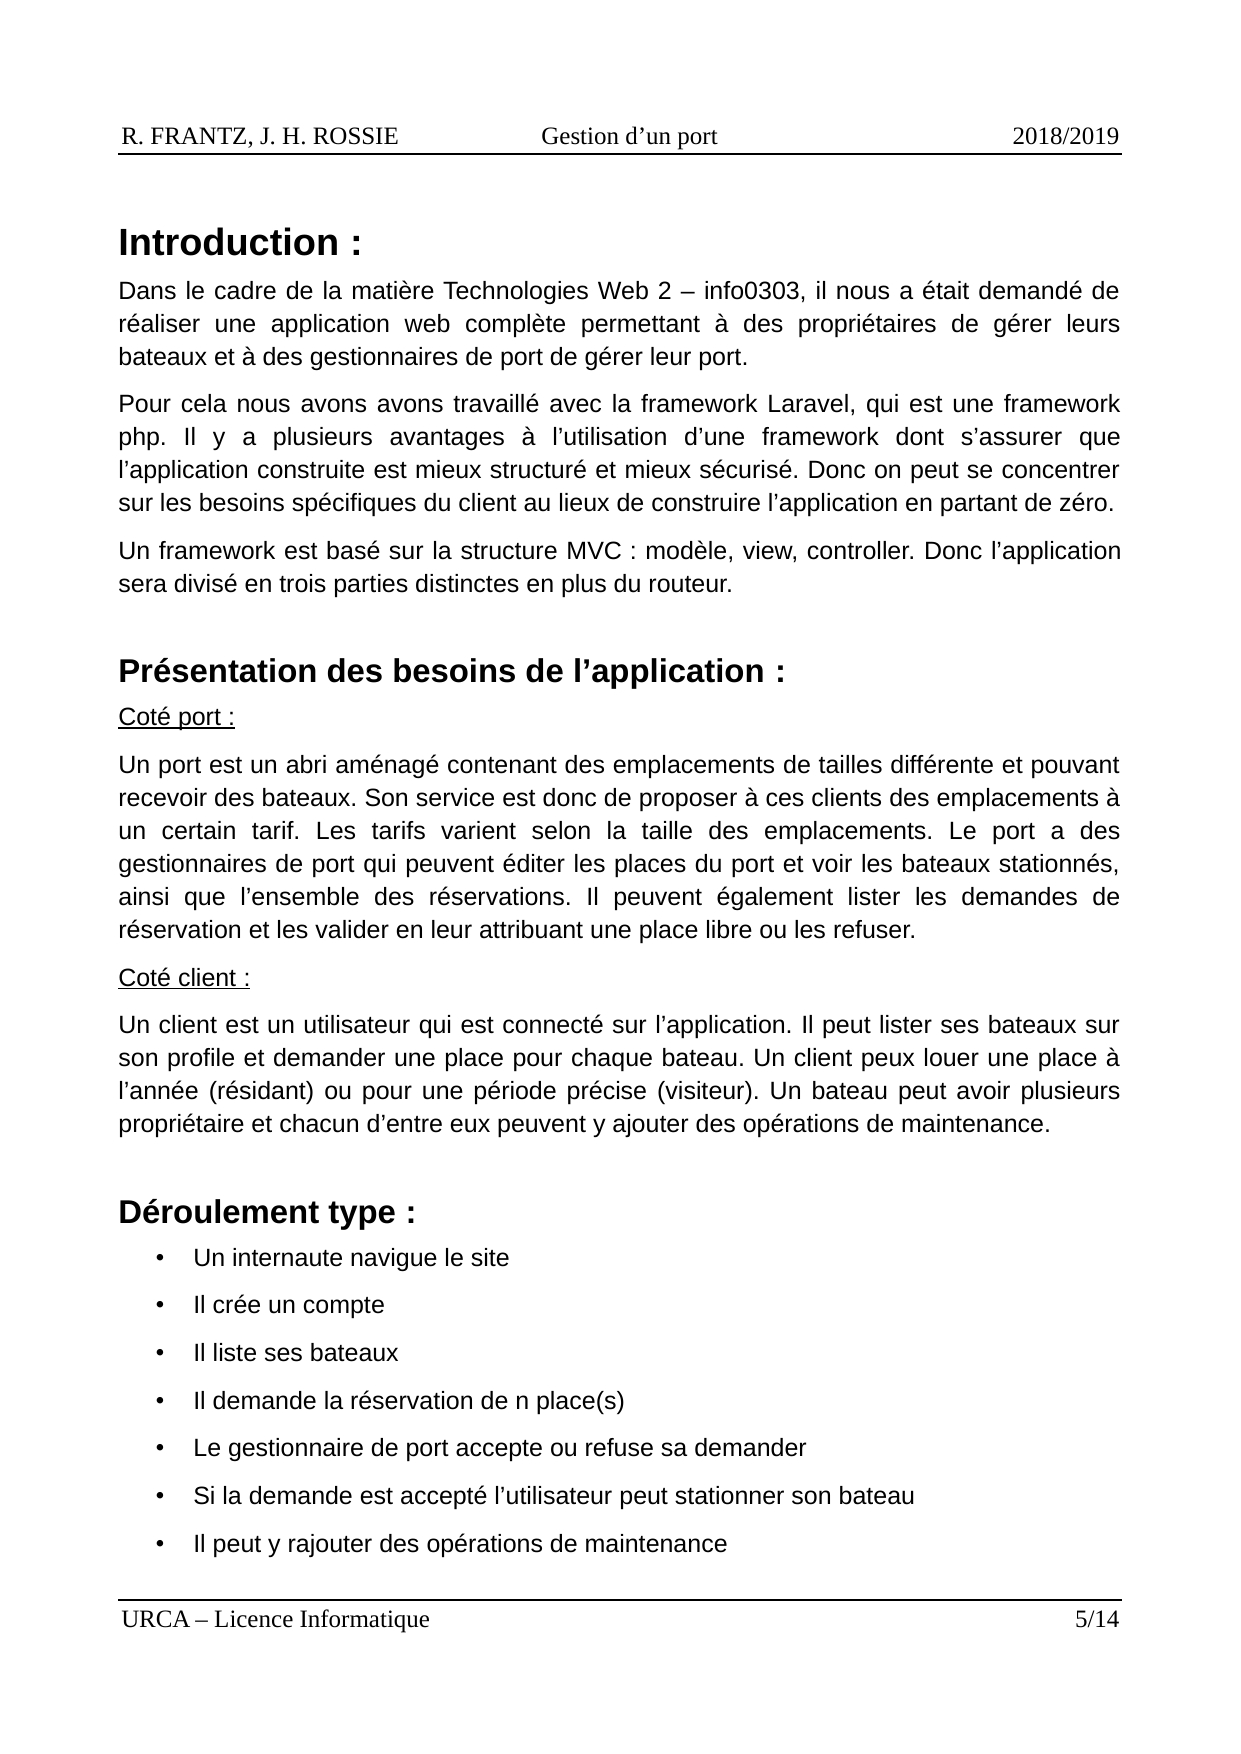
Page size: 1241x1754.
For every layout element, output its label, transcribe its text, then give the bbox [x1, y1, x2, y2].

list Il demande la réservation de n place(s) [156, 1386, 1122, 1414]
text Un client est un utilisateur qui est connecté sur l’application. Il peut lister ses bateaux sur son profile et demander une place pour chaque bateau. Un client peux louer une place à l’année (résidant) ou pour une période précise (visiteur). Un bateau peut avoir plusieurs propriétaire et chacun d’entre eux peuvent y ajouter des opérations de maintenance. [118, 1010, 1122, 1138]
text Un port est un abri aménagé contenant des emplacements de tailles différente et pouvant recevoir des bateaux. Son service est donc de proposer à ces clients des emplacements à un certain tarif. Les tarifs varient selon la taille des emplacements. Le port a des gestionnaires de port qui peuvent éditer les places du port et voir les bateaux stationnés, ainsi que l’ensemble des réservations. Il peuvent également lister les demandes de réservation et les valider en leur attribuant une place libre ou les refuser. [118, 750, 1122, 944]
text Coté port : [118, 702, 1122, 731]
text Un framework est basé sur la structure MVC : modèle, view, controller. Donc l’application sera divisé en trois parties distinctes en plus du routeur. [118, 536, 1122, 598]
text Coté client : [118, 963, 1122, 991]
list Il peut y rajouter des opérations de maintenance [156, 1529, 1122, 1558]
list Il liste ses bateaux [156, 1338, 1122, 1367]
list Un internaute navigue le site [156, 1242, 1122, 1271]
text Pour cela nous avons avons travaillé avec la framework Laravel, qui est une framework php. Il y a plusieurs avantages à l’utilisation d’une framework dont s’assurer que l’application construite est mieux structuré et mieux sécurisé. Donc on peut se concentrer sur les besoins spécifiques du client au lieux de construire l’application en partant de zéro. [118, 389, 1122, 517]
list Il crée un compte [156, 1290, 1122, 1319]
subtitle Présentation des besoins de l’application : [118, 652, 1122, 690]
subtitle Déroulement type : [118, 1192, 1122, 1230]
list Le gestionnaire de port accepte ou refuse sa demander [156, 1433, 1122, 1462]
subtitle Introduction : [118, 220, 1122, 263]
list Si la demande est accepté l’utilisateur peut stationner son bateau [156, 1481, 1122, 1510]
text Dans le cadre de la matière Technologies Web 2 – info0303, il nous a était demandé de réaliser une application web complète permettant à des propriétaires de gérer leurs bateaux et à des gestionnaires de port de gérer leur port. [118, 276, 1122, 371]
